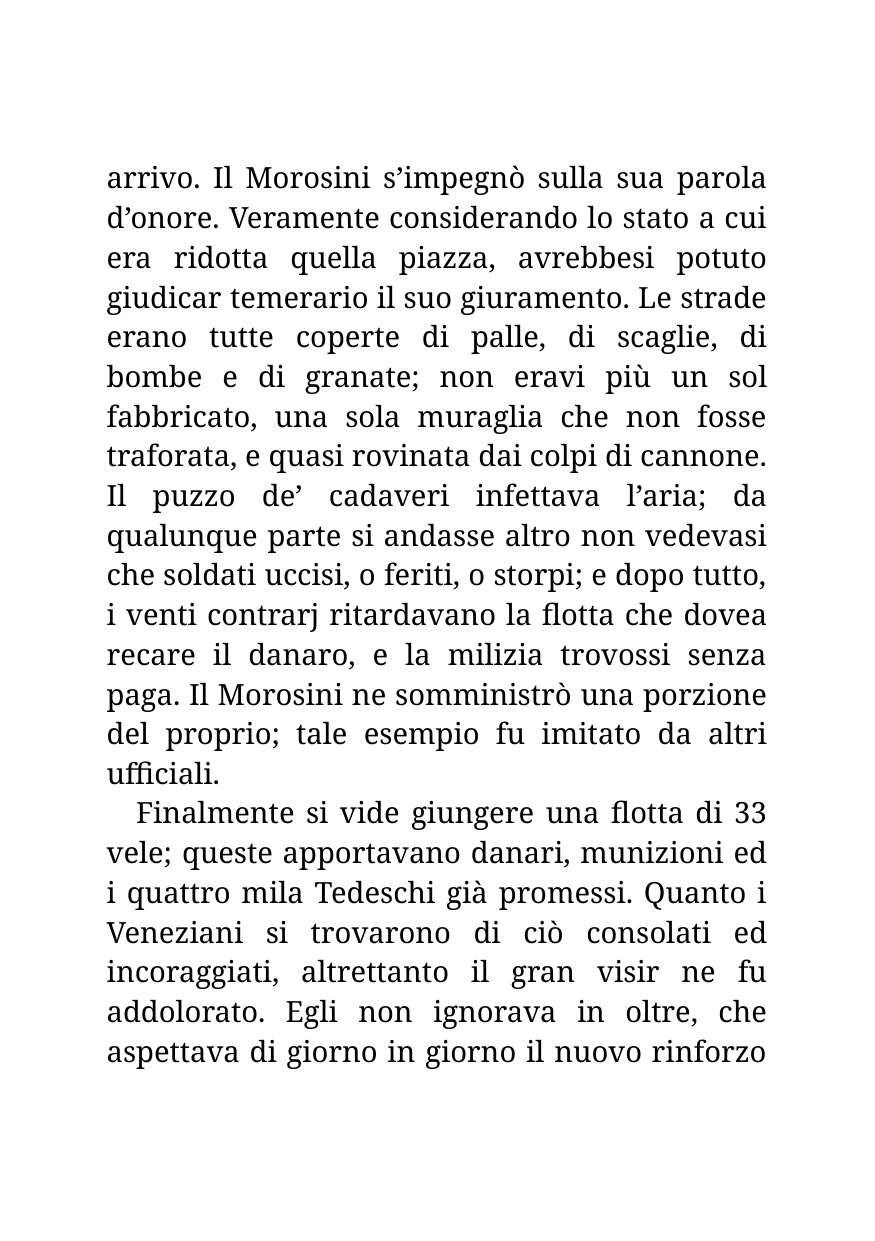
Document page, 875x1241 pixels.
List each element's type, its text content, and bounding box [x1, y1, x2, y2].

text Finalmente si vide giungere una flotta di 33 vele; queste apportavano danari, munizioni ed i quattro mila Tedeschi già promessi. Quanto i Veneziani si trovarono di ciò consolati ed incoraggiati, altrettanto il gran visir ne fu addolorato. Egli non ignorava in oltre, che aspettava di giorno in giorno il nuovo rinforzo [106, 793, 768, 1071]
text arrivo. Il Morosini s’impegnò sulla sua parola d’onore. Veramente considerando lo stato a cui era ridotta quella piazza, avrebbesi potuto giudicar temerario il suo giuramento. Le strade erano tutte coperte di palle, di scaglie, di bombe e di granate; non eravi più un sol fabbricato, una sola muraglia che non fosse traforata, e quasi rovinata dai colpi di cannone. Il puzzo de’ cadaveri infettava l’aria; da qualunque parte si andasse altro non vedevasi che soldati uccisi, o feriti, o storpi; e dopo tutto, i venti contrarj ritardavano la flotta che dovea recare il danaro, e la milizia trovossi senza paga. Il Morosini ne somministrò una porzione del proprio; tale esempio fu imitato da altri ufficiali. [106, 158, 768, 793]
